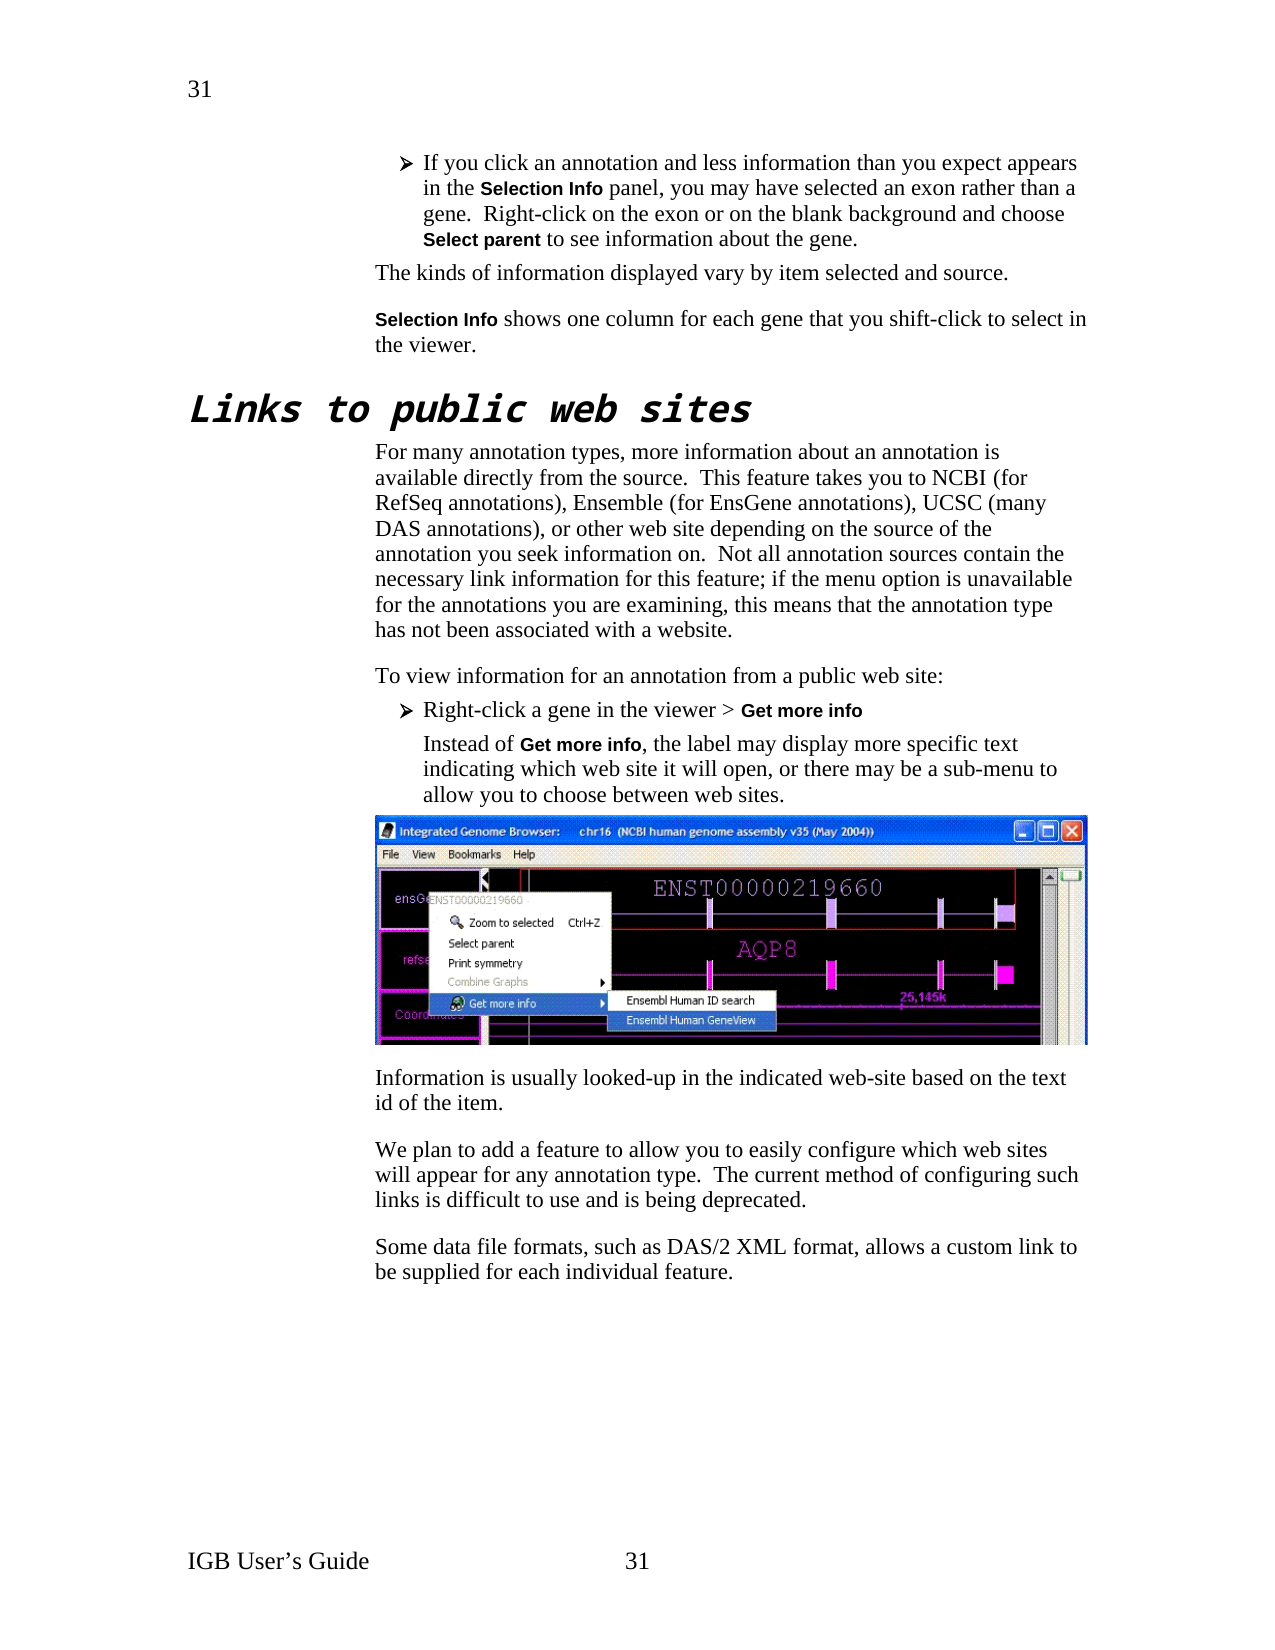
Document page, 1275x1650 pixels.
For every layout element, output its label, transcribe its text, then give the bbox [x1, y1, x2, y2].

text Information is usually looked-up in the indicated web-site based on the text id of the item. [375, 1065, 1087, 1116]
text We plan to add a feature to allow you to easily configure which web sites will appear for any annotation type. The current method of configuring such links is difficult to use and is being deprecated. [375, 1137, 1087, 1213]
text The kinds of information displayed vary by item selected and source. [375, 260, 1087, 285]
text Selection Info shows one column for each gene that you shift-click to select in the viewer. [375, 306, 1087, 357]
text Some data file formats, such as DAS/2 XML format, allows a custom link to be supplied for each individual feature. [375, 1234, 1087, 1284]
list Instead of Get more info, the label may display more specific text indicating which web site it will open, or there may be a sub-menu to allow you to choose between web sites. [399, 731, 1087, 807]
list If you click an annotation and less information than you expect appears in the Selection Info panel, you may have selected an exon rather than a gene. Right-click on the exon or on the blank background and choose Select parent to see information about the gene. [399, 150, 1087, 252]
subtitle Links to public web sites [187, 382, 1087, 433]
picture [375, 815, 1088, 1045]
text For many annotation types, more information about an annotation is available directly from the source. This feature takes you to NCBI (for RefSeq annotations), Ensemble (for EnsGene annotations), UCSC (many DAS annotations), or other web site depending on the source of the annotation you seek information on. Not all annotation sources contain the necessary link information for this feature; if the menu option is unavailable for the annotations you are examining, this means that the annotation type has not been associated with a website. [375, 439, 1087, 643]
text To view information for an annotation from a public web site: [375, 663, 1087, 689]
list Right-click a gene in the viewer > Get more info [399, 697, 1087, 723]
